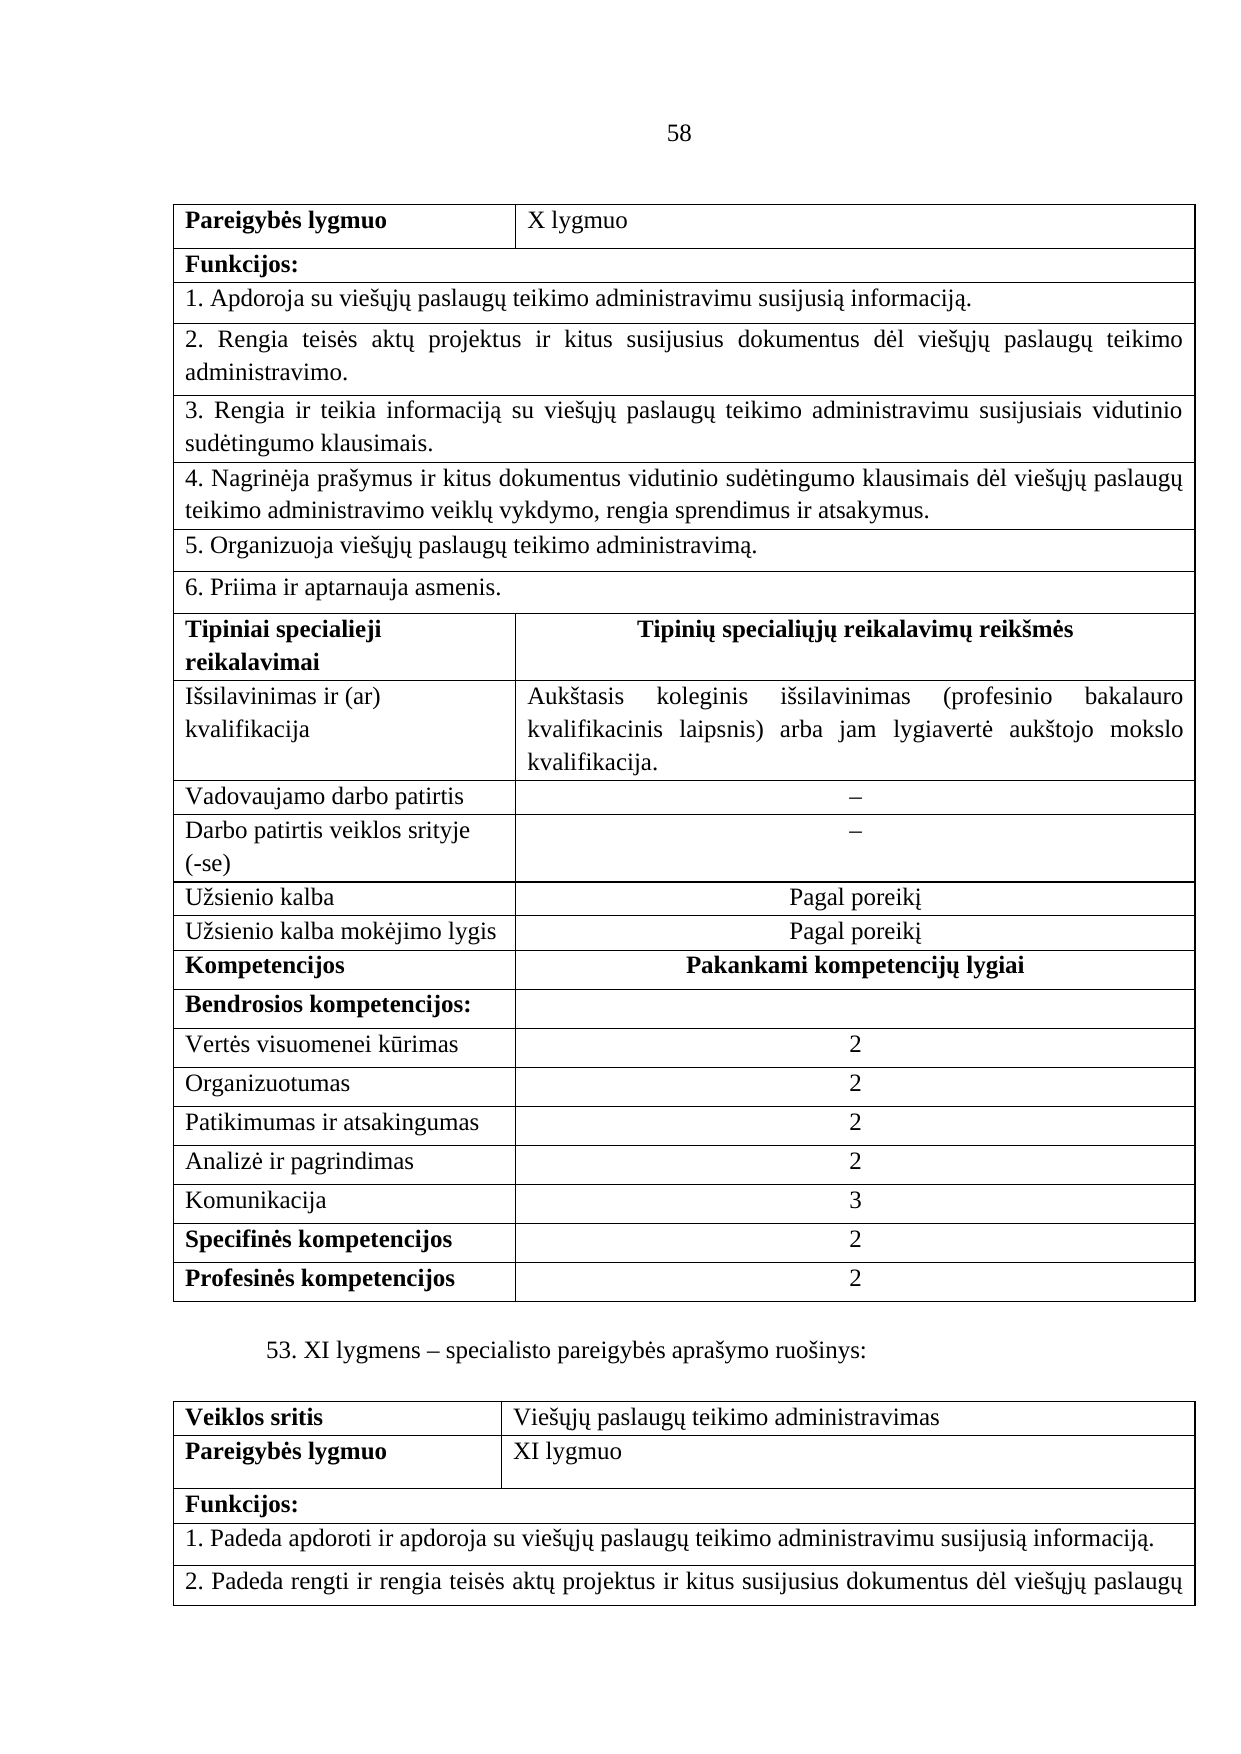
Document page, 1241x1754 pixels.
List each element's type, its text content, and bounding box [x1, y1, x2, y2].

table_cell Komunikacija [174, 1185, 515, 1223]
table_cell 4. Nagrinėja prašymus ir kitus dokumentus vidutinio sudėtingumo klausimais dėl viešųjų paslaugų teikimo administravimo veiklų vykdymo, rengia sprendimus ir atsakymus. [174, 463, 1194, 529]
table_cell Organizuotumas [174, 1068, 515, 1106]
table_cell [516, 990, 1194, 1028]
table_header Veiklos sritis [174, 1402, 501, 1435]
table_cell X lygmuo [516, 205, 1194, 248]
text 53. XI lygmens – specialisto pareigybės aprašymo ruošinys: [177, 1335, 1181, 1364]
table_cell Pagal poreikį [516, 883, 1194, 915]
table_cell 3 [516, 1185, 1194, 1223]
table_cell Pareigybės lygmuo [174, 205, 515, 248]
table_cell Bendrosios kompetencijos: [174, 990, 515, 1028]
table_cell Pagal poreikį [516, 916, 1194, 949]
table_cell Funkcijos: [174, 249, 1194, 282]
table_cell Patikimumas ir atsakingumas [174, 1107, 515, 1145]
table_cell 2 [516, 1263, 1194, 1301]
table_cell Analizė ir pagrindimas [174, 1146, 515, 1184]
table_cell Užsienio kalba mokėjimo lygis [174, 916, 515, 949]
table_cell 2. Padeda rengti ir rengia teisės aktų projektus ir kitus susijusius dokumentus dėl viešųjų paslaugų [174, 1566, 1194, 1605]
table_cell Išsilavinimas ir (ar) kvalifikacija [174, 681, 515, 780]
table_cell Kompetencijos [174, 951, 515, 988]
table_cell 6. Priima ir aptarnauja asmenis. [174, 572, 1194, 613]
table_cell Tipiniai specialieji reikalavimai [174, 614, 515, 680]
table_cell Funkcijos: [174, 1489, 1194, 1522]
table_cell Specifinės kompetencijos [174, 1224, 515, 1262]
table_cell 2 [516, 1107, 1194, 1145]
table_cell – [516, 815, 1194, 881]
table_cell 2 [516, 1224, 1194, 1262]
table_cell Aukštasis koleginis išsilavinimas (profesinio bakalauro kvalifikacinis laipsnis) arba jam lygiavertė aukštojo mokslo kvalifikacija. [516, 681, 1194, 780]
table_cell Užsienio kalba [174, 883, 515, 915]
table_cell Profesinės kompetencijos [174, 1263, 515, 1301]
table_cell 2 [516, 1029, 1194, 1067]
table_cell 2 [516, 1146, 1194, 1184]
table_header Viešųjų paslaugų teikimo administravimas [502, 1402, 1194, 1435]
table_cell XI lygmuo [502, 1436, 1194, 1488]
table_cell 1. Padeda apdoroti ir apdoroja su viešųjų paslaugų teikimo administravimu susijusią informaciją. [174, 1524, 1194, 1565]
table_cell 2 [516, 1068, 1194, 1106]
table_cell Darbo patirtis veiklos srityje (-se) [174, 815, 515, 881]
table_cell 5. Organizuoja viešųjų paslaugų teikimo administravimą. [174, 530, 1194, 571]
table_cell Pareigybės lygmuo [174, 1436, 501, 1488]
table_cell Pakankami kompetencijų lygiai [516, 951, 1194, 988]
table_cell Vertės visuomenei kūrimas [174, 1029, 515, 1067]
table_cell Vadovaujamo darbo patirtis [174, 781, 515, 814]
table_cell – [516, 781, 1194, 814]
table_cell 1. Apdoroja su viešųjų paslaugų teikimo administravimu susijusią informaciją. [174, 283, 1194, 323]
table_cell Tipinių specialiųjų reikalavimų reikšmės [516, 614, 1194, 680]
table_cell 2. Rengia teisės aktų projektus ir kitus susijusius dokumentus dėl viešųjų paslaugų teikimo administravimo. [174, 324, 1194, 394]
table_cell 3. Rengia ir teikia informaciją su viešųjų paslaugų teikimo administravimu susijusiais vidutinio sudėtingumo klausimais. [174, 396, 1194, 462]
